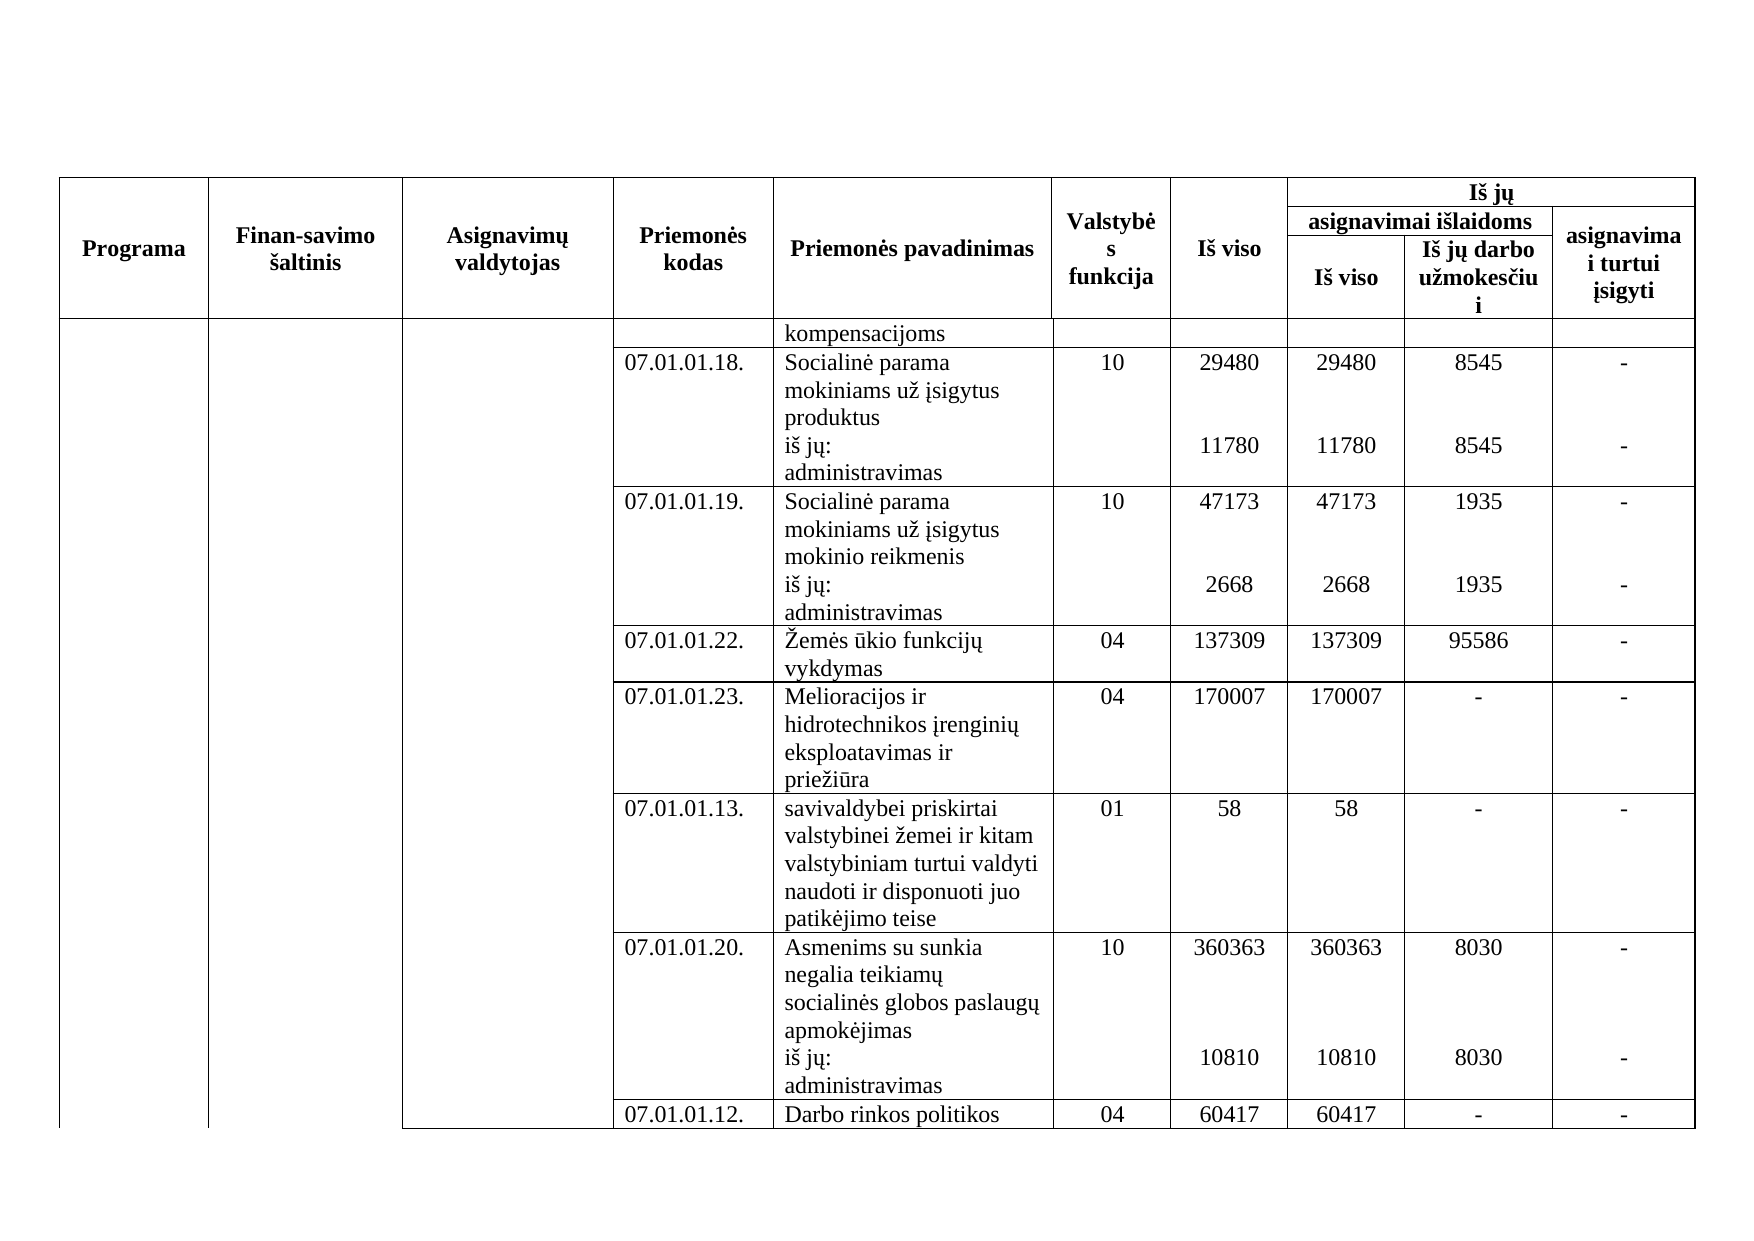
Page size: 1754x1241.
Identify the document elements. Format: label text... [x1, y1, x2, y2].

table_cell 07.01.01.22. [614, 626, 773, 681]
table_cell [1288, 319, 1404, 347]
table_cell 07.01.01.13. [614, 794, 773, 932]
table_cell Melioracijos ir hidrotechnikos įrenginių eksploatavimas ir priežiūra [774, 683, 1053, 793]
table_cell 47173 2668 [1171, 487, 1287, 625]
table_cell - [1553, 683, 1694, 793]
table_cell 360363 10810 [1171, 933, 1287, 1098]
table_cell [1054, 319, 1170, 347]
table_cell 360363 10810 [1288, 933, 1404, 1098]
table_cell [403, 319, 613, 347]
table_cell 01 [1054, 794, 1170, 932]
table_cell Socialinė parama mokiniams už įsigytus mokinio reikmenis iš jų: administravimas [774, 487, 1053, 625]
table_cell [60, 319, 208, 347]
table_cell [209, 486, 402, 625]
table_cell Darbo rinkos politikos [774, 1100, 1053, 1128]
table_cell Iš jų darbo užmokesčiui [1405, 236, 1552, 318]
table_cell [209, 625, 402, 681]
table_cell 60417 [1288, 1100, 1404, 1128]
table_cell [209, 681, 402, 793]
table_cell 10 [1054, 348, 1170, 486]
table_cell 8545 8545 [1405, 348, 1552, 486]
table_cell [209, 319, 402, 347]
table_header Priemonės kodas [614, 178, 773, 318]
table_cell 60417 [1171, 1100, 1287, 1128]
table_cell 47173 2668 [1288, 487, 1404, 625]
table_cell - [1405, 319, 1552, 347]
table_cell 07.01.01.23. [614, 683, 773, 793]
table_cell - - [1553, 487, 1694, 625]
table_cell [60, 681, 208, 793]
table_cell [209, 932, 402, 1098]
table_cell [60, 486, 208, 625]
table_header Programa [60, 178, 208, 318]
table_cell [60, 793, 208, 932]
table_cell 07.01.01.19. [614, 487, 773, 625]
table_header Iš viso [1171, 178, 1287, 318]
table_cell 07.01.01.20. [614, 933, 773, 1098]
table_cell - [1405, 794, 1552, 932]
table_cell 58 [1288, 794, 1404, 932]
table_cell - [1405, 1100, 1552, 1128]
table_cell [60, 347, 208, 486]
table_cell 07.01.01.12. [614, 1100, 773, 1128]
table_cell Asmenims su sunkia negalia teikiamų socialinės globos paslaugų apmokėjimas iš jų: administravimas [774, 933, 1053, 1098]
table_cell - [1405, 683, 1552, 793]
table_header Priemonės pavadinimas [774, 178, 1051, 318]
table_cell - [1553, 319, 1694, 347]
table_header Iš jų [1288, 178, 1694, 206]
table_cell 95586 [1405, 626, 1552, 681]
table_cell 1935 1935 [1405, 487, 1552, 625]
table_cell [403, 681, 613, 793]
table_cell 170007 [1171, 683, 1287, 793]
table_cell [60, 932, 208, 1098]
table_cell [1171, 319, 1287, 347]
table_cell asignavimai turtui įsigyti [1553, 207, 1694, 318]
table_cell - - [1553, 933, 1694, 1098]
table_cell [403, 486, 613, 625]
table_cell [209, 793, 402, 932]
table_cell 10 [1054, 487, 1170, 625]
table_cell [403, 347, 613, 486]
table_cell [403, 625, 613, 681]
table_cell Iš viso [1288, 236, 1404, 318]
table_cell - [1553, 626, 1694, 681]
table_cell 29480 11780 [1171, 348, 1287, 486]
table_cell [403, 793, 613, 932]
table_cell 170007 [1288, 683, 1404, 793]
table_cell 04 [1054, 683, 1170, 793]
table_cell [403, 1099, 613, 1128]
table_cell [209, 347, 402, 486]
table_cell 04 [1054, 626, 1170, 681]
table_cell 29480 11780 [1288, 348, 1404, 486]
table_cell 07.01.01.18. [614, 348, 773, 486]
table_cell 04 [1054, 1100, 1170, 1128]
table_cell - [1553, 794, 1694, 932]
table_cell [403, 932, 613, 1098]
table_cell [614, 319, 773, 347]
table_cell kompensacijoms [774, 319, 1053, 347]
table_cell 10 [1054, 933, 1170, 1098]
table_cell asignavimai išlaidoms [1288, 207, 1552, 234]
table_cell 137309 [1288, 626, 1404, 681]
table_cell 8030 8030 [1405, 933, 1552, 1098]
table_cell 137309 [1171, 626, 1287, 681]
table_cell [209, 1099, 402, 1128]
table_cell [60, 625, 208, 681]
table_cell savivaldybei priskirtai valstybinei žemei ir kitam valstybiniam turtui valdyti naudoti ir disponuoti juo patikėjimo teise [774, 794, 1053, 932]
table_header Asignavimų valdytojas [403, 178, 613, 318]
table_cell - - [1553, 348, 1694, 486]
table_cell Žemės ūkio funkcijų vykdymas [774, 626, 1053, 681]
table_cell 58 [1171, 794, 1287, 932]
table_cell [60, 1099, 208, 1128]
table_cell - [1553, 1100, 1694, 1128]
table_cell Socialinė parama mokiniams už įsigytus produktus iš jų: administravimas [774, 348, 1053, 486]
table_header Valstybės funkcija [1052, 178, 1170, 318]
table_header Finan-savimo šaltinis [209, 178, 402, 318]
